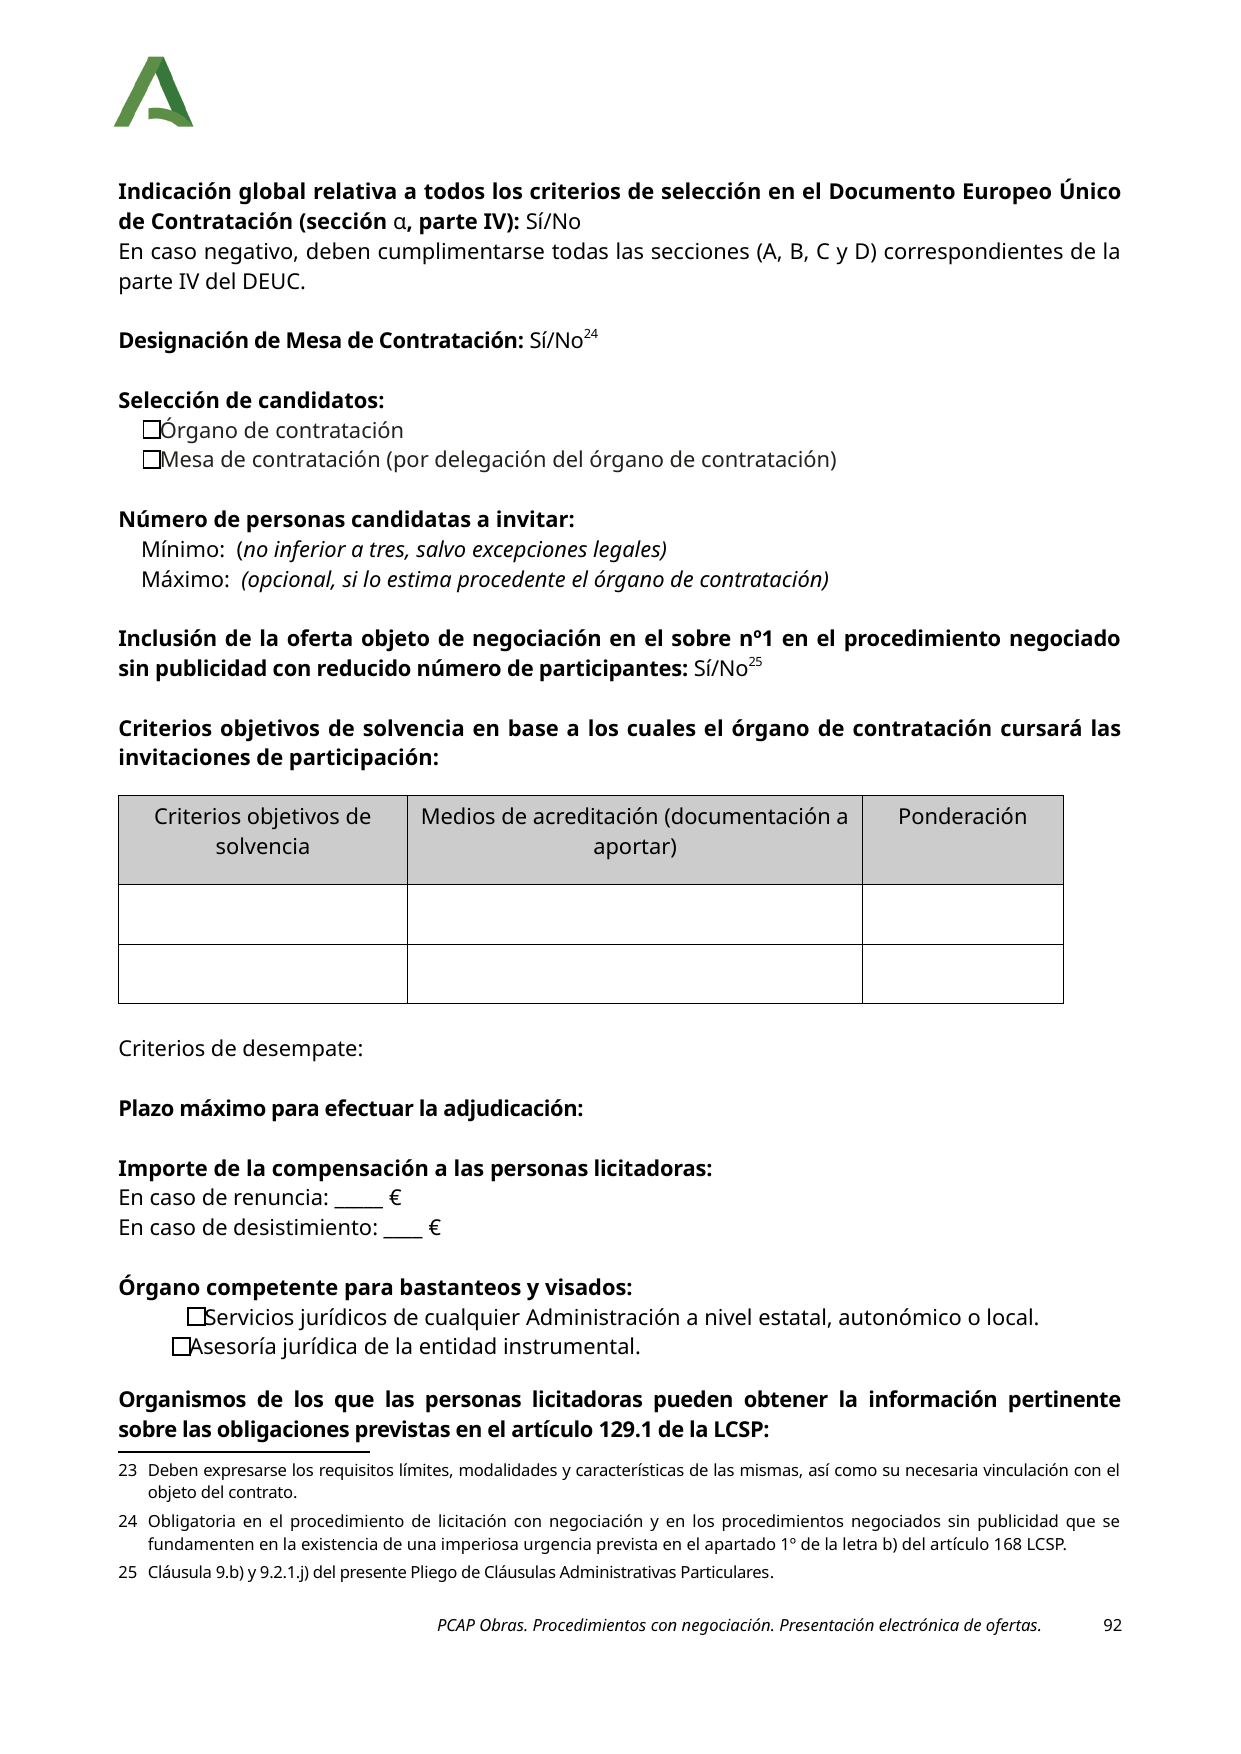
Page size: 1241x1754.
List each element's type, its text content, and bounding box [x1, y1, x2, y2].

text En caso de desistimiento: ____ € [118, 1212, 1122, 1242]
text Obligatoria en el procedimiento de licitación con negociación y en los procedimientos negociados sin publicidad que se fundamenten en la existencia de una imperiosa urgencia prevista en el apartado 1º de la letra b) del artículo 168 LCSP. [118, 1509, 1122, 1555]
text Órgano competente para bastanteos y visados: [118, 1272, 1122, 1302]
text Asesoría jurídica de la entidad instrumental. [171, 1331, 1122, 1361]
text Plazo máximo para efectuar la adjudicación: [118, 1093, 1122, 1123]
text Indicación global relativa a todos los criterios de selección en el Documento Europeo Único de Contratación (sección α, parte IV): Sí/No [118, 176, 1122, 236]
table_cell [408, 945, 862, 1003]
text Organismos de los que las personas licitadoras pueden obtener la información pertinente sobre las obligaciones previstas en el artículo 129.1 de la LCSP: [118, 1384, 1122, 1443]
text En caso negativo, deben cumplimentarse todas las secciones (A, B, C y D) correspondientes de la parte IV del DEUC. [118, 236, 1122, 296]
text Designación de Mesa de Contratación: Sí/No [118, 325, 1122, 355]
text Cláusula 9.b) y 9.2.1.j) del presente Pliego de Cláusulas Administrativas Particulares. [118, 1561, 1122, 1584]
table_cell [119, 945, 407, 1003]
table_cell [408, 885, 862, 944]
text Mesa de contratación (por delegación del órgano de contratación) [142, 444, 1122, 474]
table_header Criterios objetivos de solvencia [119, 796, 407, 884]
text Órgano de contratación [142, 415, 1122, 444]
text Número de personas candidatas a invitar: [118, 504, 1122, 534]
table_cell [119, 885, 407, 944]
text Criterios objetivos de solvencia en base a los cuales el órgano de contratación cursará las invitaciones de participación: [118, 713, 1122, 772]
text Selección de candidatos: [118, 385, 1122, 415]
table_cell [863, 885, 1063, 944]
text Inclusión de la oferta objeto de negociación en el sobre nº1 en el procedimiento negociado sin publicidad con reducido número de participantes: Sí/No [118, 623, 1122, 683]
text Máximo: (opcional, si lo estima procedente el órgano de contratación) [118, 564, 1116, 593]
text En caso de renuncia: _____ € [118, 1182, 1122, 1212]
table_header Medios de acreditación (documentación a aportar) [408, 796, 862, 884]
text Mínimo: (no inferior a tres, salvo excepciones legales) [118, 534, 1116, 564]
text Importe de la compensación a las personas licitadoras: [118, 1153, 1122, 1182]
table_header Ponderación [863, 796, 1063, 884]
text Criterios de desempate: [118, 1033, 1122, 1063]
text Deben expresarse los requisitos límites, modalidades y características de las mismas, así como su necesaria vinculación con el objeto del contrato. [118, 1458, 1122, 1504]
text Servicios jurídicos de cualquier Administración a nivel estatal, autonómico o local. [118, 1302, 1122, 1331]
table_cell [863, 945, 1063, 1003]
picture [109, 52, 198, 131]
